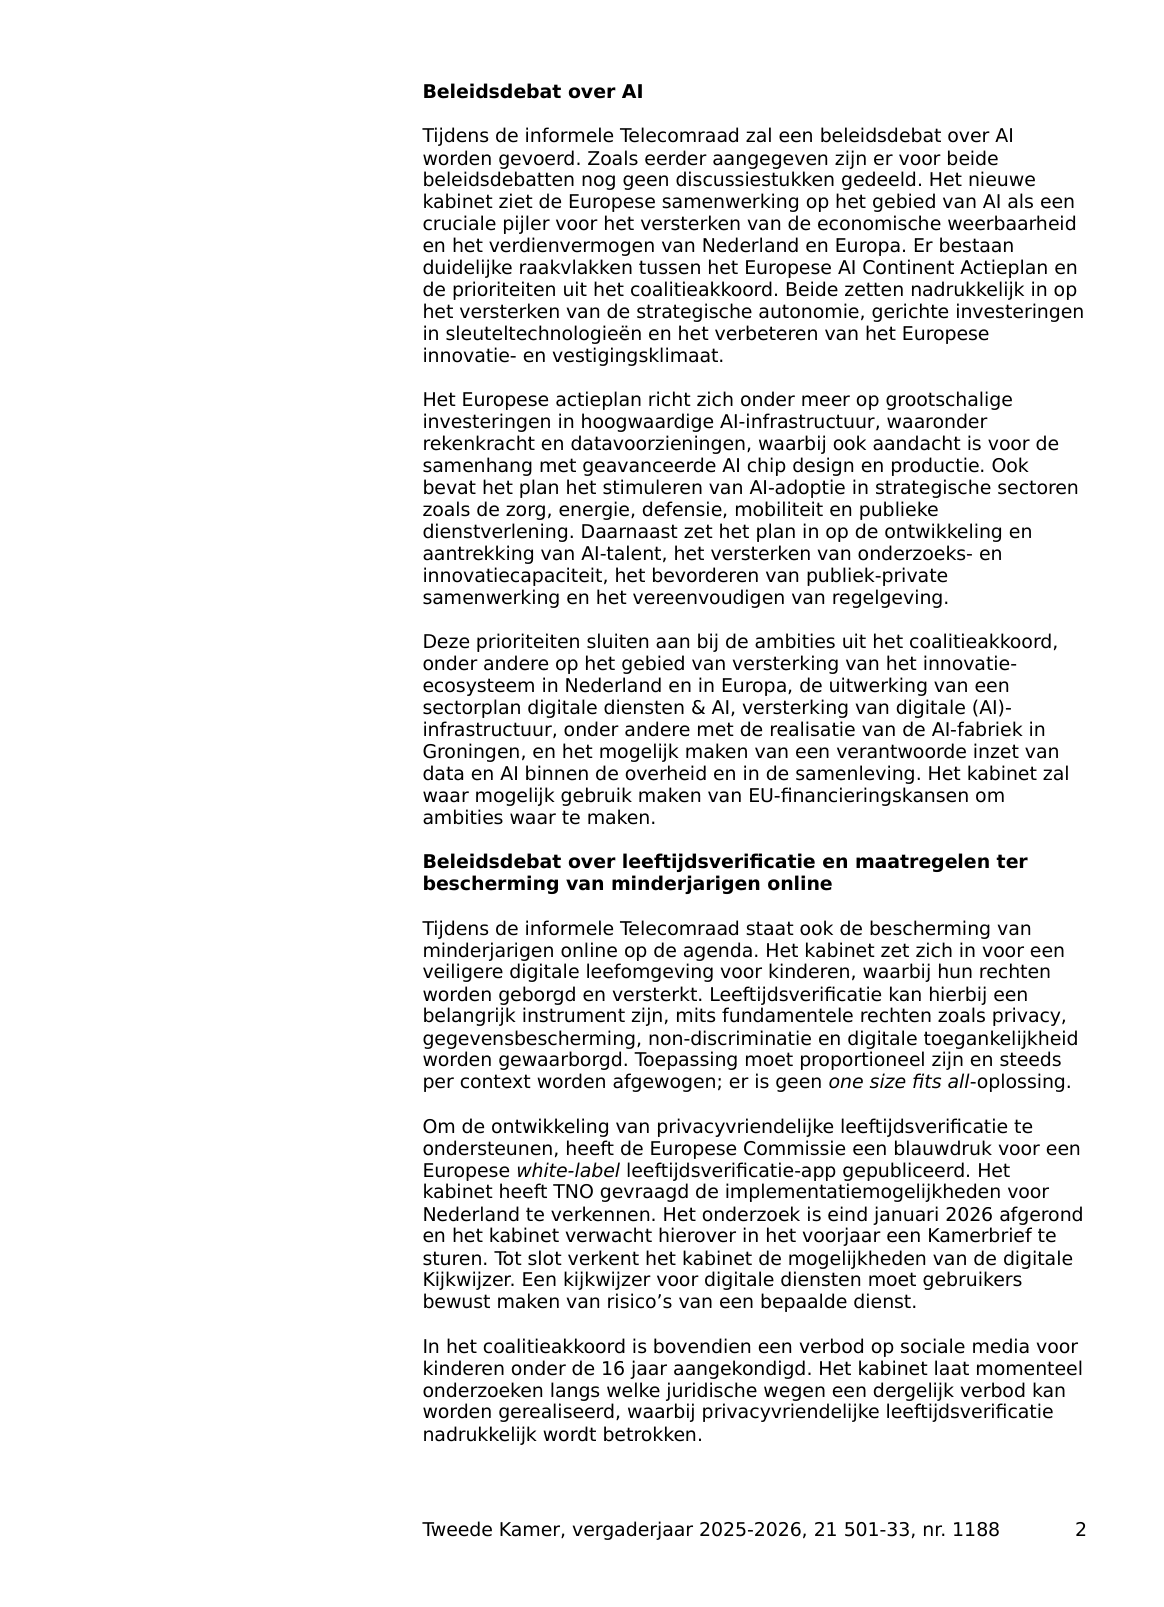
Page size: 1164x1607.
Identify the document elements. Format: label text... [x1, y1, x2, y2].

text Deze prioriteiten sluiten aan bij de ambities uit het coalitieakkoord, onder andere op het gebied van versterking van het innovatie-ecosysteem in Nederland en in Europa, de uitwerking van een sectorplan digitale diensten & AI, versterking van digitale (AI)-infrastructuur, onder andere met de realisatie van de AI-fabriek in Groningen, en het mogelijk maken van een verantwoorde inzet van data en AI binnen de overheid en in de samenleving. Het kabinet zal waar mogelijk gebruik maken van EU-financieringskansen om ambities waar te maken. [422, 631, 1087, 829]
text Om de ontwikkeling van privacyvriendelijke leeftijdsverificatie te ondersteunen, heeft de Europese Commissie een blauwdruk voor een Europese white-label leeftijdsverificatie-app gepubliceerd. Het kabinet heeft TNO gevraagd de implementatiemogelijkheden voor Nederland te verkennen. Het onderzoek is eind januari 2026 afgerond en het kabinet verwacht hierover in het voorjaar een Kamerbrief te sturen. Tot slot verkent het kabinet de mogelijkheden van de digitale Kijkwijzer. Een kijkwijzer voor digitale diensten moet gebruikers bewust maken van risico’s van een bepaalde dienst. [422, 1116, 1087, 1313]
subtitle Beleidsdebat over leeftijdsverificatie en maatregelen ter bescherming van minderjarigen online [422, 851, 1087, 895]
text Het Europese actieplan richt zich onder meer op grootschalige investeringen in hoogwaardige AI-infrastructuur, waaronder rekenkracht en datavoorzieningen, waarbij ook aandacht is voor de samenhang met geavanceerde AI chip design en productie. Ook bevat het plan het stimuleren van AI-adoptie in strategische sectoren zoals de zorg, energie, defensie, mobiliteit en publieke dienstverlening. Daarnaast zet het plan in op de ontwikkeling en aantrekking van AI-talent, het versterken van onderzoeks- en innovatiecapaciteit, het bevorderen van publiek-private samenwerking en het vereenvoudigen van regelgeving. [422, 389, 1087, 609]
subtitle Beleidsdebat over AI [422, 81, 1087, 103]
text Tijdens de informele Telecomraad staat ook de bescherming van minderjarigen online op de agenda. Het kabinet zet zich in voor een veiligere digitale leefomgeving voor kinderen, waarbij hun rechten worden geborgd en versterkt. Leeftijdsverificatie kan hierbij een belangrijk instrument zijn, mits fundamentele rechten zoals privacy, gegevensbescherming, non-discriminatie en digitale toegankelijkheid worden gewaarborgd. Toepassing moet proportioneel zijn en steeds per context worden afgewogen; er is geen one size fits all-oplossing. [422, 917, 1087, 1093]
text Tijdens de informele Telecomraad zal een beleidsdebat over AI worden gevoerd. Zoals eerder aangegeven zijn er voor beide beleidsdebatten nog geen discussiestukken gedeeld. Het nieuwe kabinet ziet de Europese samenwerking op het gebied van AI als een cruciale pijler voor het versterken van de economische weerbaarheid en het verdienvermogen van Nederland en Europa. Er bestaan duidelijke raakvlakken tussen het Europese AI Continent Actieplan en de prioriteiten uit het coalitieakkoord. Beide zetten nadrukkelijk in op het versterken van de strategische autonomie, gerichte investeringen in sleuteltechnologieën en het verbeteren van het Europese innovatie- en vestigingsklimaat. [422, 125, 1087, 367]
text In het coalitieakkoord is bovendien een verbod op sociale media voor kinderen onder de 16 jaar aangekondigd. Het kabinet laat momenteel onderzoeken langs welke juridische wegen een dergelijk verbod kan worden gerealiseerd, waarbij privacyvriendelijke leeftijdsverificatie nadrukkelijk wordt betrokken. [422, 1336, 1087, 1445]
